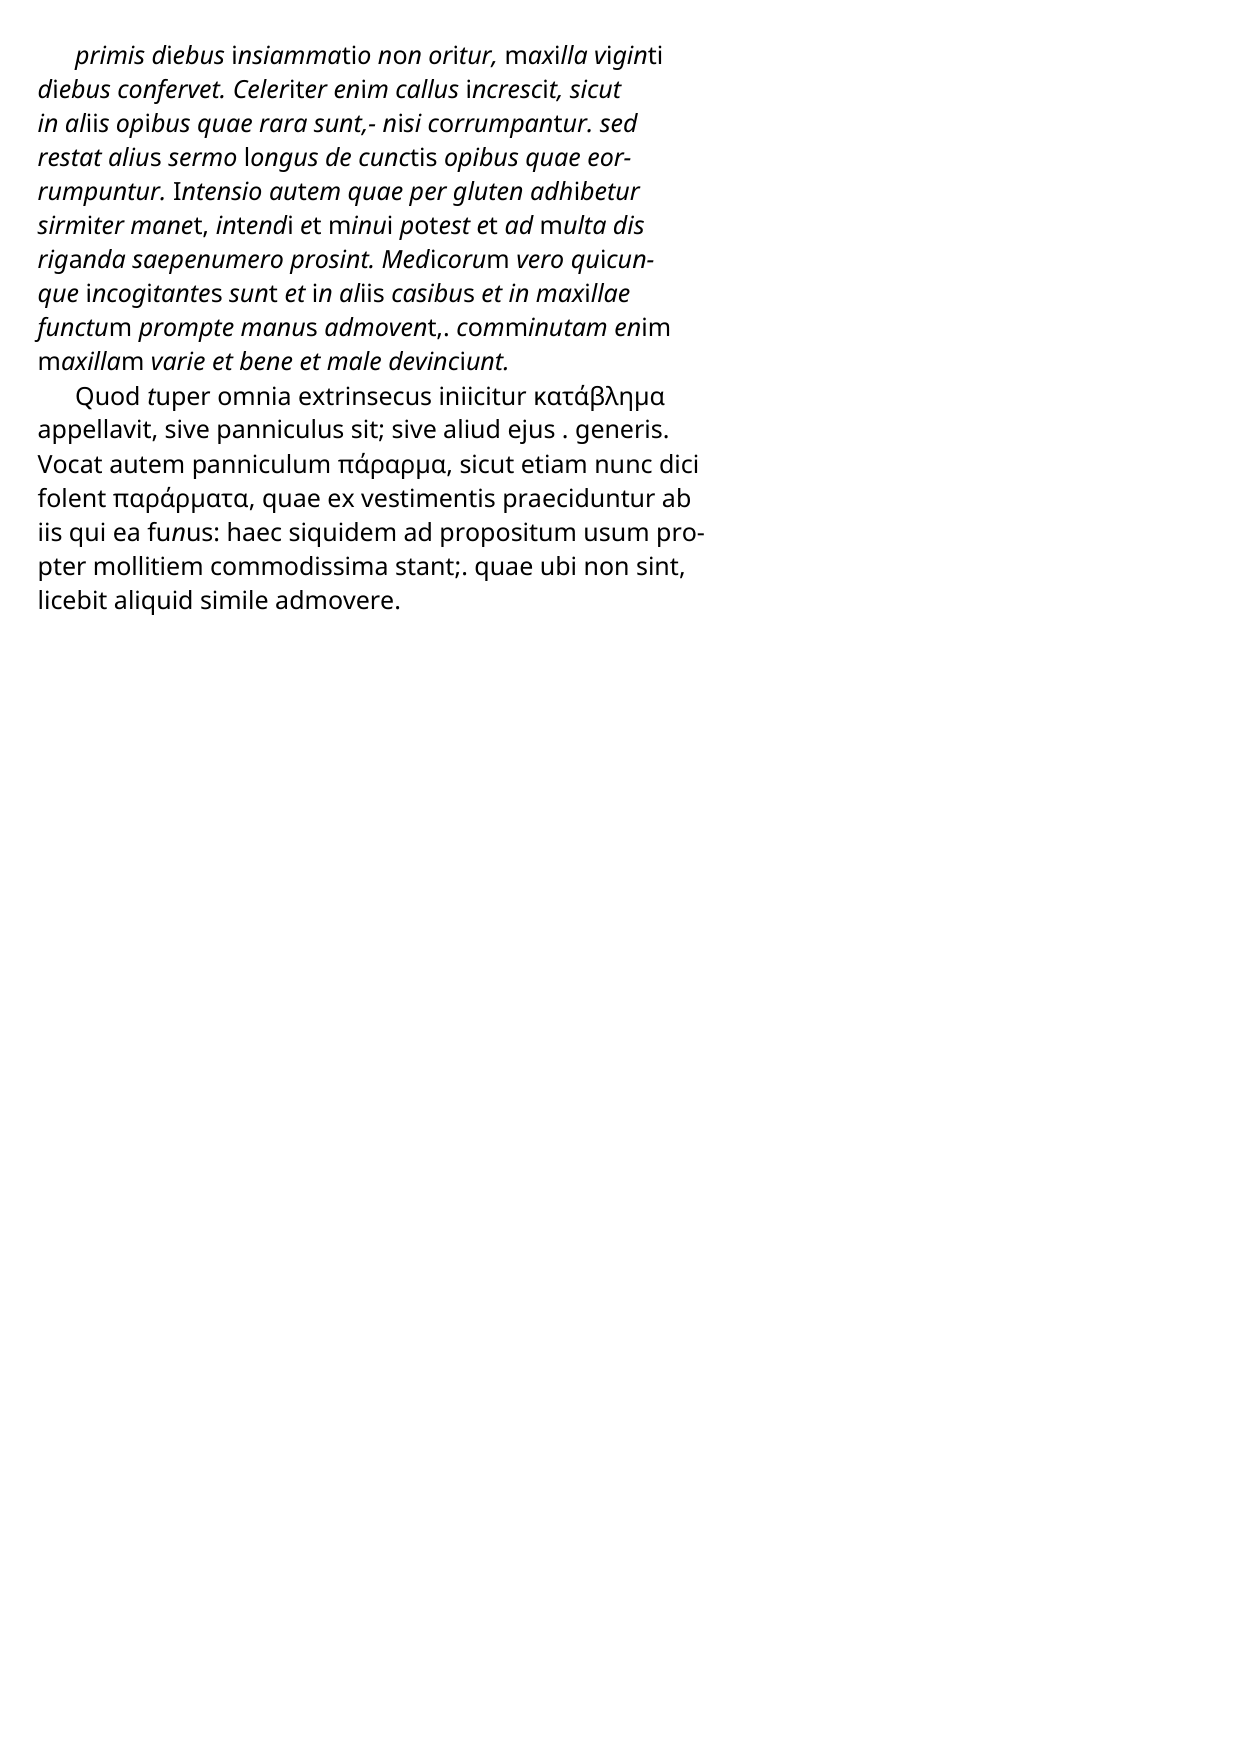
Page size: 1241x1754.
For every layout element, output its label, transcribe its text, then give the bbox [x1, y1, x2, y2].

text Quod tuper omnia extrinsecus iniicitur κατάβλημα appellavit, sive panniculus sit; sive aliud ejus . generis. Vocat autem panniculum πάραρμα, sicut etiam nunc dici folent παράρματα, quae ex vestimentis praeciduntur ab iis qui ea funus: haec siquidem ad propositum usum pro- pter mollitiem commodissima stant;. quae ubi non sint, licebit aliquid simile admovere. [37, 378, 1203, 617]
text primis diebus insiammatio non oritur, maxilla viginti diebus confervet. Celeriter enim callus increscit, sicut in aliis opibus quae rara sunt,- nisi corrumpantur. sed restat alius sermo longus de cunctis opibus quae eor- rumpuntur. Intensio autem quae per gluten adhibetur sirmiter manet, intendi et minui potest et ad multa dis riganda saepenumero prosint. Medicorum vero quicun- que incogitantes sunt et in aliis casibus et in maxillae functum prompte manus admovent,. comminutam enim maxillam varie et bene et male devinciunt. [37, 37, 1203, 378]
